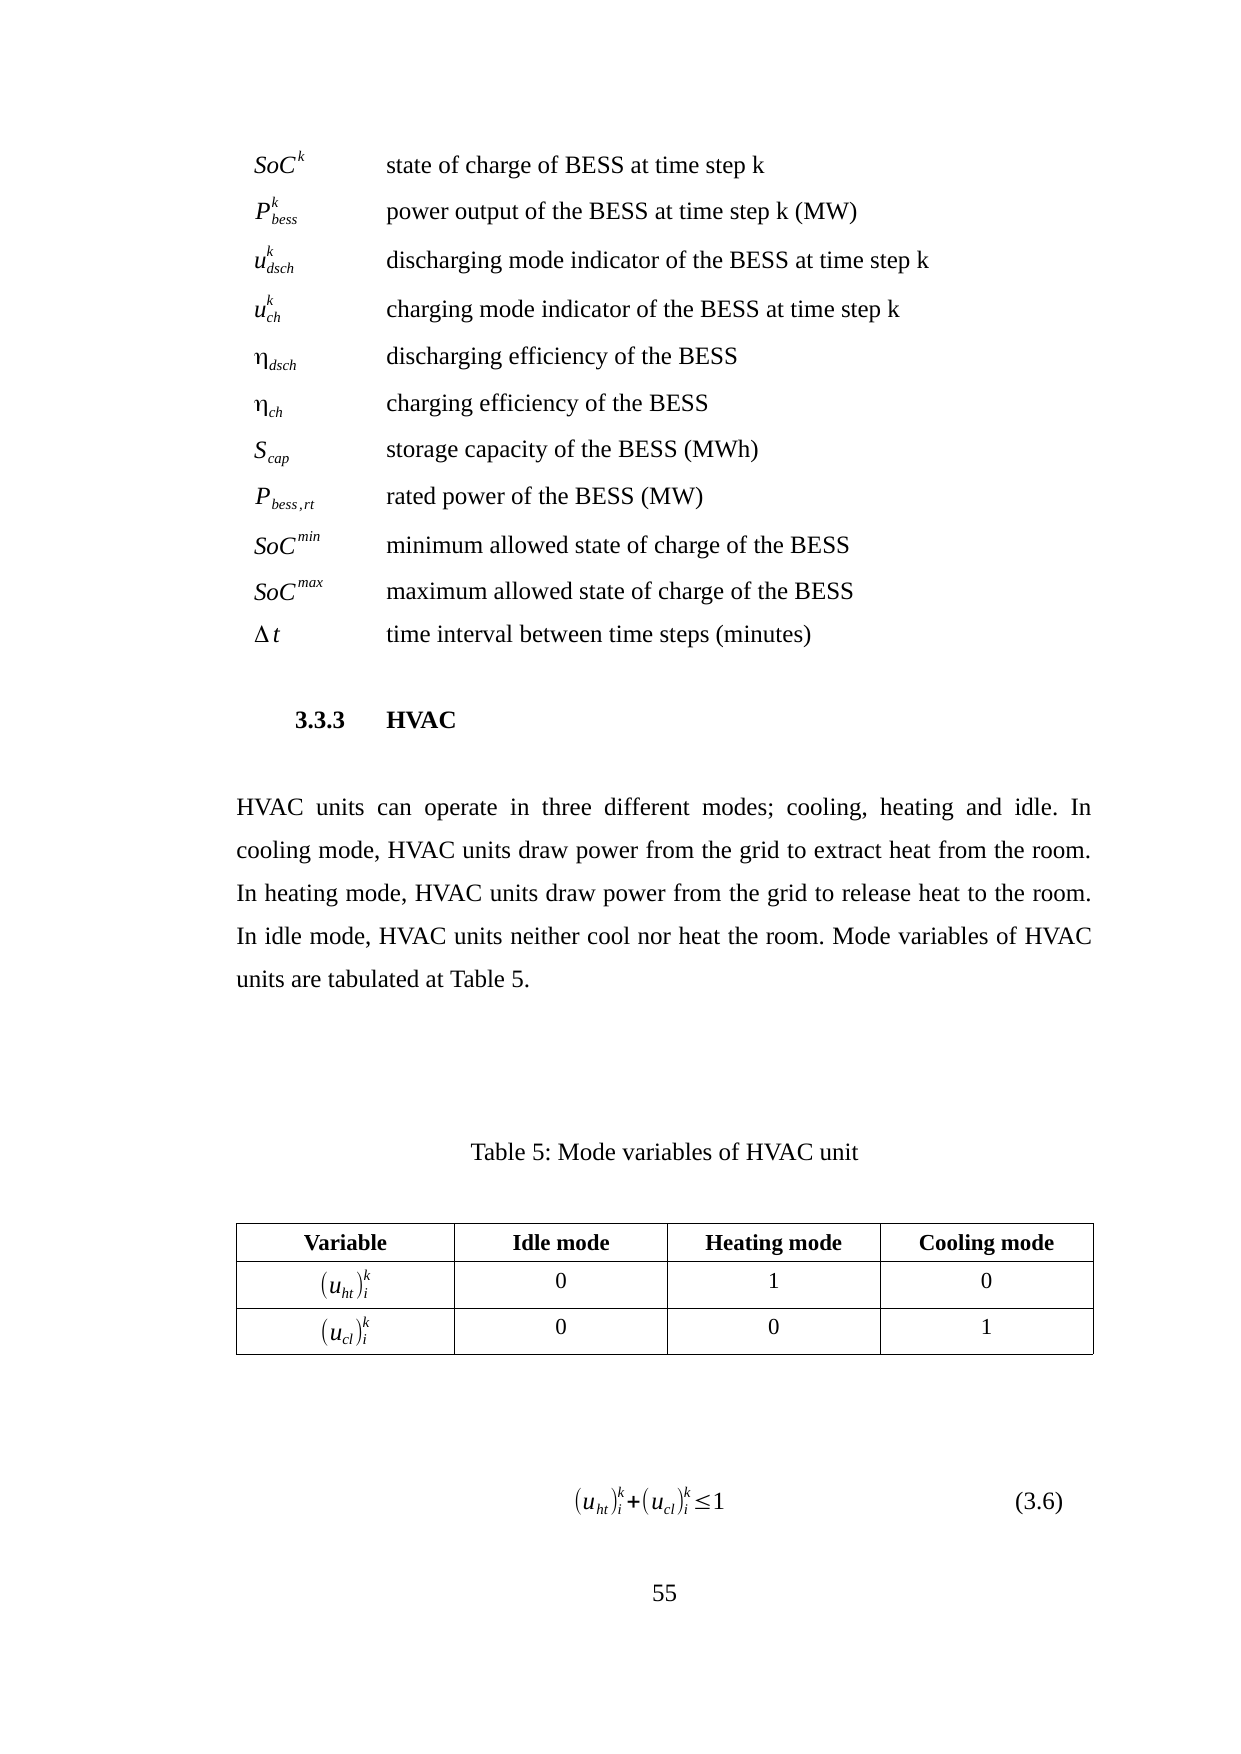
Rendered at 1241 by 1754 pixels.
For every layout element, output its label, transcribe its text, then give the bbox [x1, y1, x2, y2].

table_cell 0 [455, 1262, 667, 1307]
table_cell 1 [881, 1309, 1093, 1354]
text storage capacity of the BESS (MWh) [236, 434, 1093, 467]
text maximum allowed state of charge of the BESS [236, 574, 1093, 605]
table_cell [237, 1262, 454, 1307]
table_header Heating mode [668, 1224, 880, 1261]
text charging mode indicator of the BESS at time step k [236, 292, 1093, 327]
text time interval between time steps (minutes) [236, 619, 1093, 648]
text (3.6) [236, 1483, 1093, 1518]
text rated power of the BESS (MW) [236, 481, 1093, 514]
text discharging efficiency of the BESS [236, 341, 1093, 373]
text state of charge of BESS at time step k [236, 148, 1093, 179]
text HVAC units can operate in three different modes; cooling, heating and idle. In cooling mode, HVAC units draw power from the grid to extract heat from the room. In heating mode, HVAC units draw power from the grid to release heat to the room. In idle mode, HVAC units neither cool nor heat the room. Mode variables of HVAC units are tabulated at Table 5. [236, 792, 1093, 993]
table_cell [237, 1309, 454, 1354]
text Table 5: Mode variables of HVAC unit [236, 1137, 1093, 1166]
table_header Cooling mode [881, 1224, 1093, 1261]
table_cell 0 [881, 1262, 1093, 1307]
table_header Variable [237, 1224, 454, 1261]
text charging efficiency of the BESS [236, 388, 1093, 420]
list HVAC [295, 706, 1093, 734]
text minimum allowed state of charge of the BESS [236, 528, 1093, 559]
table_header Idle mode [455, 1224, 667, 1261]
text power output of the BESS at time step k (MW) [236, 193, 1093, 228]
table_cell 0 [455, 1309, 667, 1354]
table_cell 1 [668, 1262, 880, 1307]
table_cell 0 [668, 1309, 880, 1354]
text discharging mode indicator of the BESS at time step k [236, 242, 1093, 277]
